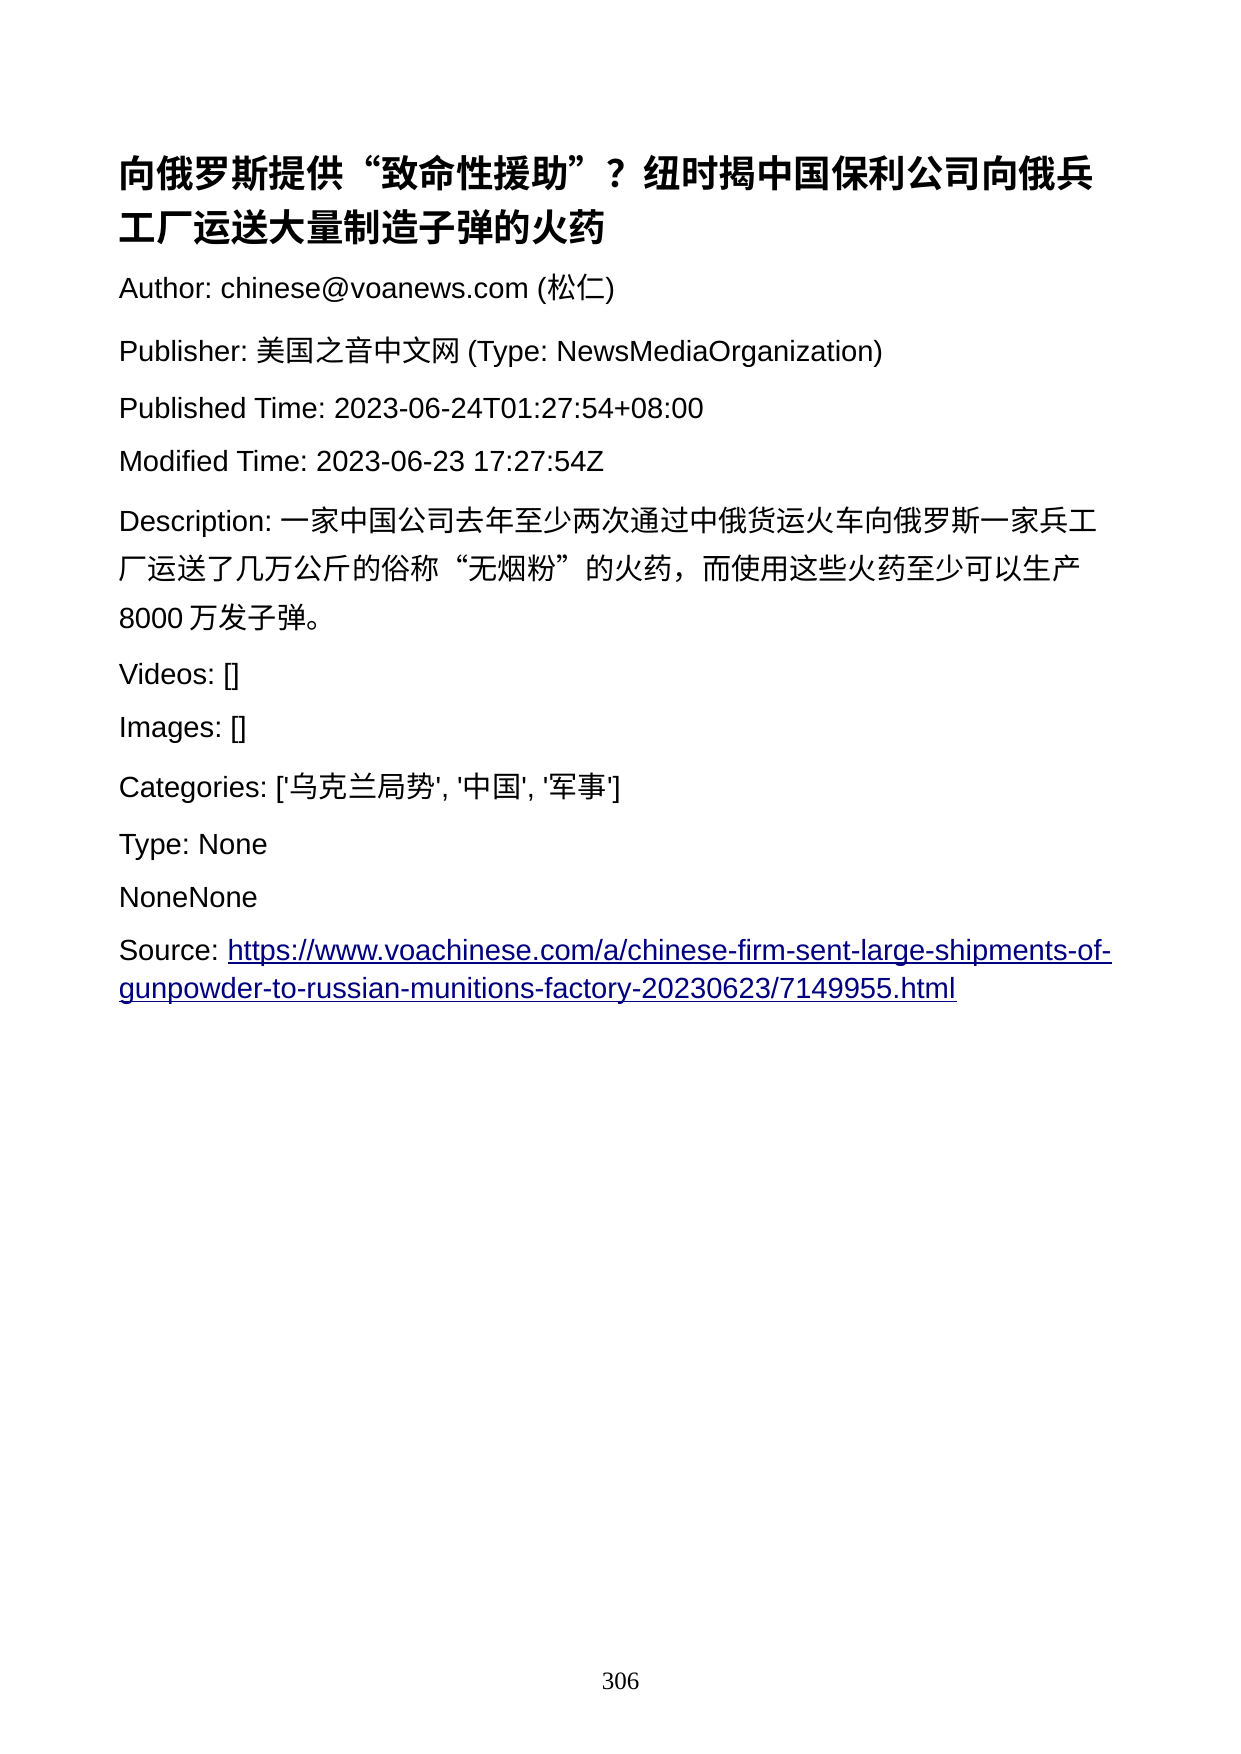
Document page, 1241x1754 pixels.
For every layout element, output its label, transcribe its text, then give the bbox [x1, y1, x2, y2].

text Modified Time: 2023-06-23 17:27:54Z [118, 444, 1122, 477]
text Published Time: 2023-06-24T01:27:54+08:00 [118, 391, 1122, 424]
text Source: https://www.voachinese.com/a/chinese-firm-sent-large-shipments-of-gunpowder-to-russian-munitions-factory-20230623/7149955.html [118, 933, 1122, 1005]
text Type: None [118, 827, 1122, 860]
subtitle 向俄罗斯提供“致命性援助”？纽时揭中国保利公司向俄兵工厂运送大量制造子弹的火药 [118, 143, 1122, 252]
text Videos: [] [118, 657, 1122, 691]
text NoneNone [118, 880, 1122, 913]
text Description: 一家中国公司去年至少两次通过中俄货运火车向俄罗斯一家兵工厂运送了几万公斤的俗称“无烟粉”的火药，而使用这些火药至少可以生产8000万发子弹。 [118, 497, 1122, 636]
text Images: [] [118, 710, 1122, 744]
text Author: chinese@voanews.com (松仁) [118, 264, 1122, 307]
text Categories: ['乌克兰局势', '中国', '军事'] [118, 763, 1122, 806]
text Publisher: 美国之音中文网 (Type: NewsMediaOrganization) [118, 328, 1122, 370]
